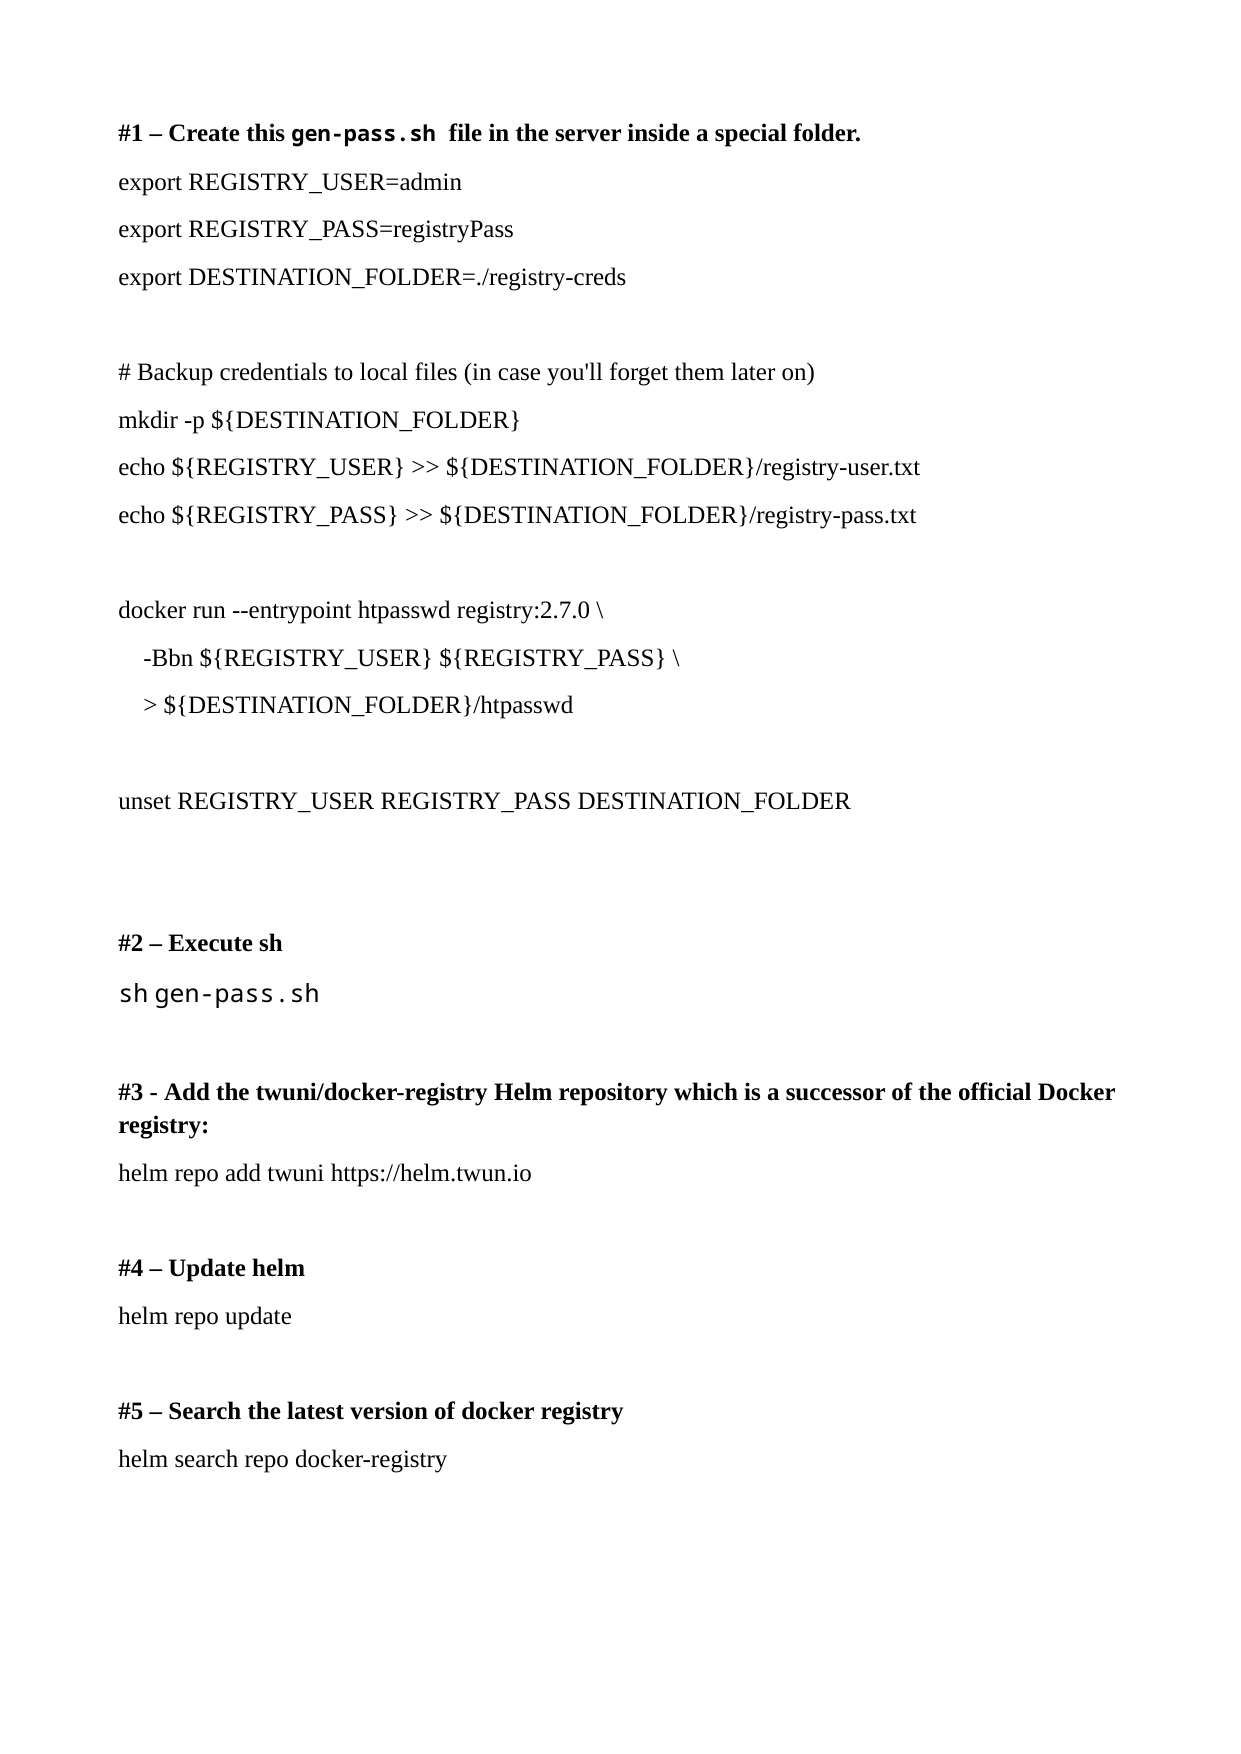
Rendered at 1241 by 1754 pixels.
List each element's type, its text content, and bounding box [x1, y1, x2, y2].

text sh gen-pass.sh [118, 976, 1122, 1010]
text unset REGISTRY_USER REGISTRY_PASS DESTINATION_FOLDER [118, 786, 1122, 814]
text # Backup credentials to local files (in case you'll forget them later on) [118, 357, 1122, 386]
text #2 – Execute sh [118, 928, 1122, 957]
text docker run --entrypoint htpasswd registry:2.7.0 \ [118, 595, 1122, 624]
text #4 – Update helm [118, 1253, 1122, 1282]
text mkdir -p ${DESTINATION_FOLDER} [118, 405, 1122, 434]
text #1 – Create this gen-pass.sh file in the server inside a special folder. [118, 118, 1122, 148]
text helm search repo docker-registry [118, 1444, 1122, 1472]
text #3 - Add the twuni/docker-registry Helm repository which is a successor of the official Docker registry: [118, 1077, 1122, 1139]
text echo ${REGISTRY_PASS} >> ${DESTINATION_FOLDER}/registry-pass.txt [118, 500, 1122, 529]
text > ${DESTINATION_FOLDER}/htpasswd [118, 691, 1122, 719]
text -Bbn ${REGISTRY_USER} ${REGISTRY_PASS} \ [118, 643, 1122, 672]
text export REGISTRY_USER=admin [118, 167, 1122, 196]
text helm repo update [118, 1301, 1122, 1330]
text helm repo add twuni https://helm.twun.io [118, 1158, 1122, 1187]
text export DESTINATION_FOLDER=./registry-creds [118, 262, 1122, 291]
text #5 – Search the latest version of docker registry [118, 1396, 1122, 1425]
text export REGISTRY_PASS=registryPass [118, 214, 1122, 243]
text echo ${REGISTRY_USER} >> ${DESTINATION_FOLDER}/registry-user.txt [118, 452, 1122, 481]
